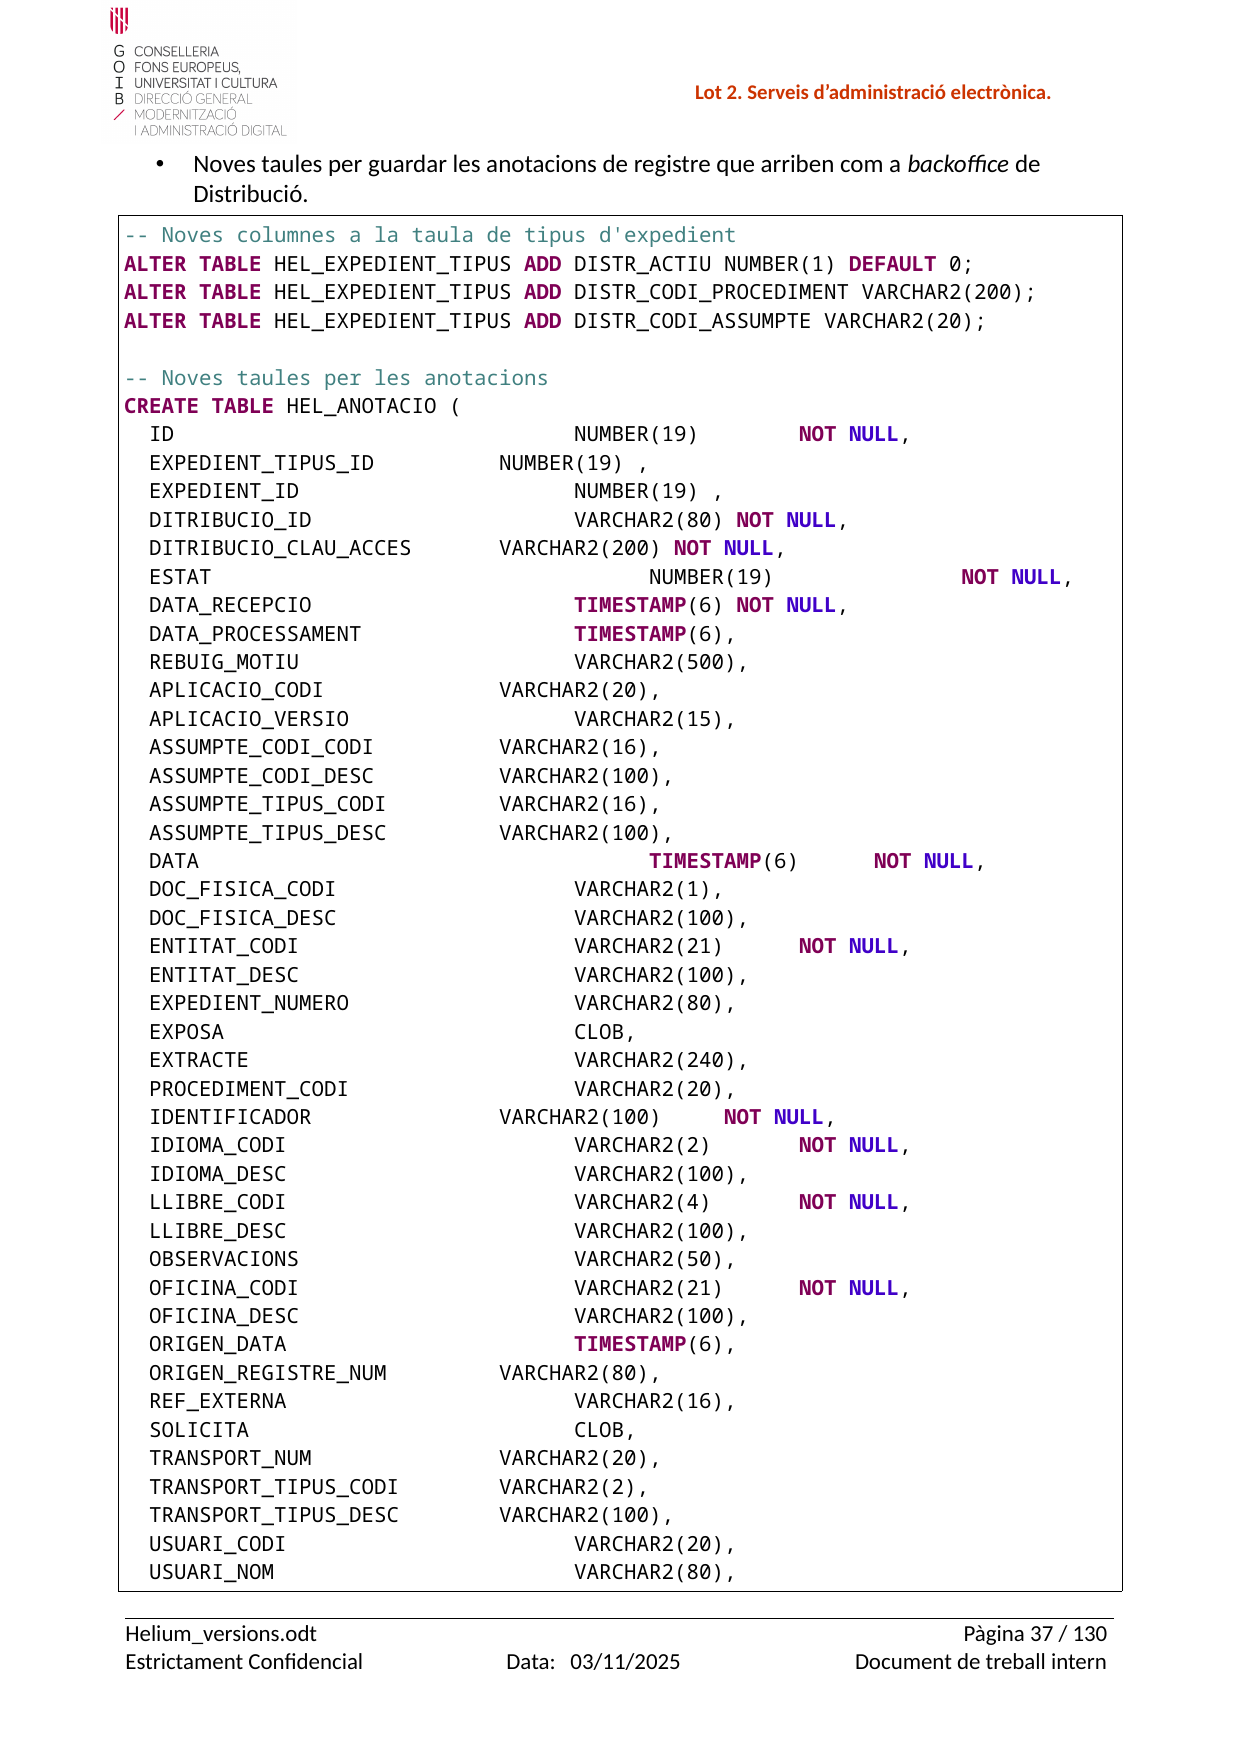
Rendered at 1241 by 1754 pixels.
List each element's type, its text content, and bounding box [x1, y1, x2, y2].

list Noves taules per guardar les anotacions de registre que arriben com a backoffice de Distribució. [156, 148, 1122, 209]
table_header -- Noves columnes a la taula de tipus d'expedient ALTER TABLE HEL_EXPEDIENT_TIPUS ADD DISTR_ACTIU NUMBER(1) DEFAULT 0; ALTER TABLE HEL_EXPEDIENT_TIPUS ADD DISTR_CODI_PROCEDIMENT VARCHAR2(200); ALTER TABLE HEL_EXPEDIENT_TIPUS ADD DISTR_CODI_ASSUMPTE VARCHAR2(20); -- Noves taules per les anotacions CREATE TABLE HEL_ANOTACIO ( ID NUMBER(19) NOT NULL, EXPEDIENT_TIPUS_ID NUMBER(19) , EXPEDIENT_ID NUMBER(19) , DITRIBUCIO_ID VARCHAR2(80) NOT NULL, DITRIBUCIO_CLAU_ACCES VARCHAR2(200) NOT NULL, ESTAT NUMBER(19) NOT NULL, DATA_RECEPCIO TIMESTAMP(6) NOT NULL, DATA_PROCESSAMENT TIMESTAMP(6), REBUIG_MOTIU VARCHAR2(500), APLICACIO_CODI VARCHAR2(20), APLICACIO_VERSIO VARCHAR2(15), ASSUMPTE_CODI_CODI VARCHAR2(16), ASSUMPTE_CODI_DESC VARCHAR2(100), ASSUMPTE_TIPUS_CODI VARCHAR2(16), ASSUMPTE_TIPUS_DESC VARCHAR2(100), DATA TIMESTAMP(6) NOT NULL, DOC_FISICA_CODI VARCHAR2(1), DOC_FISICA_DESC VARCHAR2(100), ENTITAT_CODI VARCHAR2(21) NOT NULL, ENTITAT_DESC VARCHAR2(100), EXPEDIENT_NUMERO VARCHAR2(80), EXPOSA CLOB, EXTRACTE VARCHAR2(240), PROCEDIMENT_CODI VARCHAR2(20), IDENTIFICADOR VARCHAR2(100) NOT NULL, IDIOMA_CODI VARCHAR2(2) NOT NULL, IDIOMA_DESC VARCHAR2(100), LLIBRE_CODI VARCHAR2(4) NOT NULL, LLIBRE_DESC VARCHAR2(100), OBSERVACIONS VARCHAR2(50), OFICINA_CODI VARCHAR2(21) NOT NULL, OFICINA_DESC VARCHAR2(100), ORIGEN_DATA TIMESTAMP(6), ORIGEN_REGISTRE_NUM VARCHAR2(80), REF_EXTERNA VARCHAR2(16), SOLICITA CLOB, TRANSPORT_NUM VARCHAR2(20), TRANSPORT_TIPUS_CODI VARCHAR2(2), TRANSPORT_TIPUS_DESC VARCHAR2(100), USUARI_CODI VARCHAR2(20), USUARI_NOM VARCHAR2(80), [119, 216, 1122, 1591]
picture [100, 0, 297, 144]
